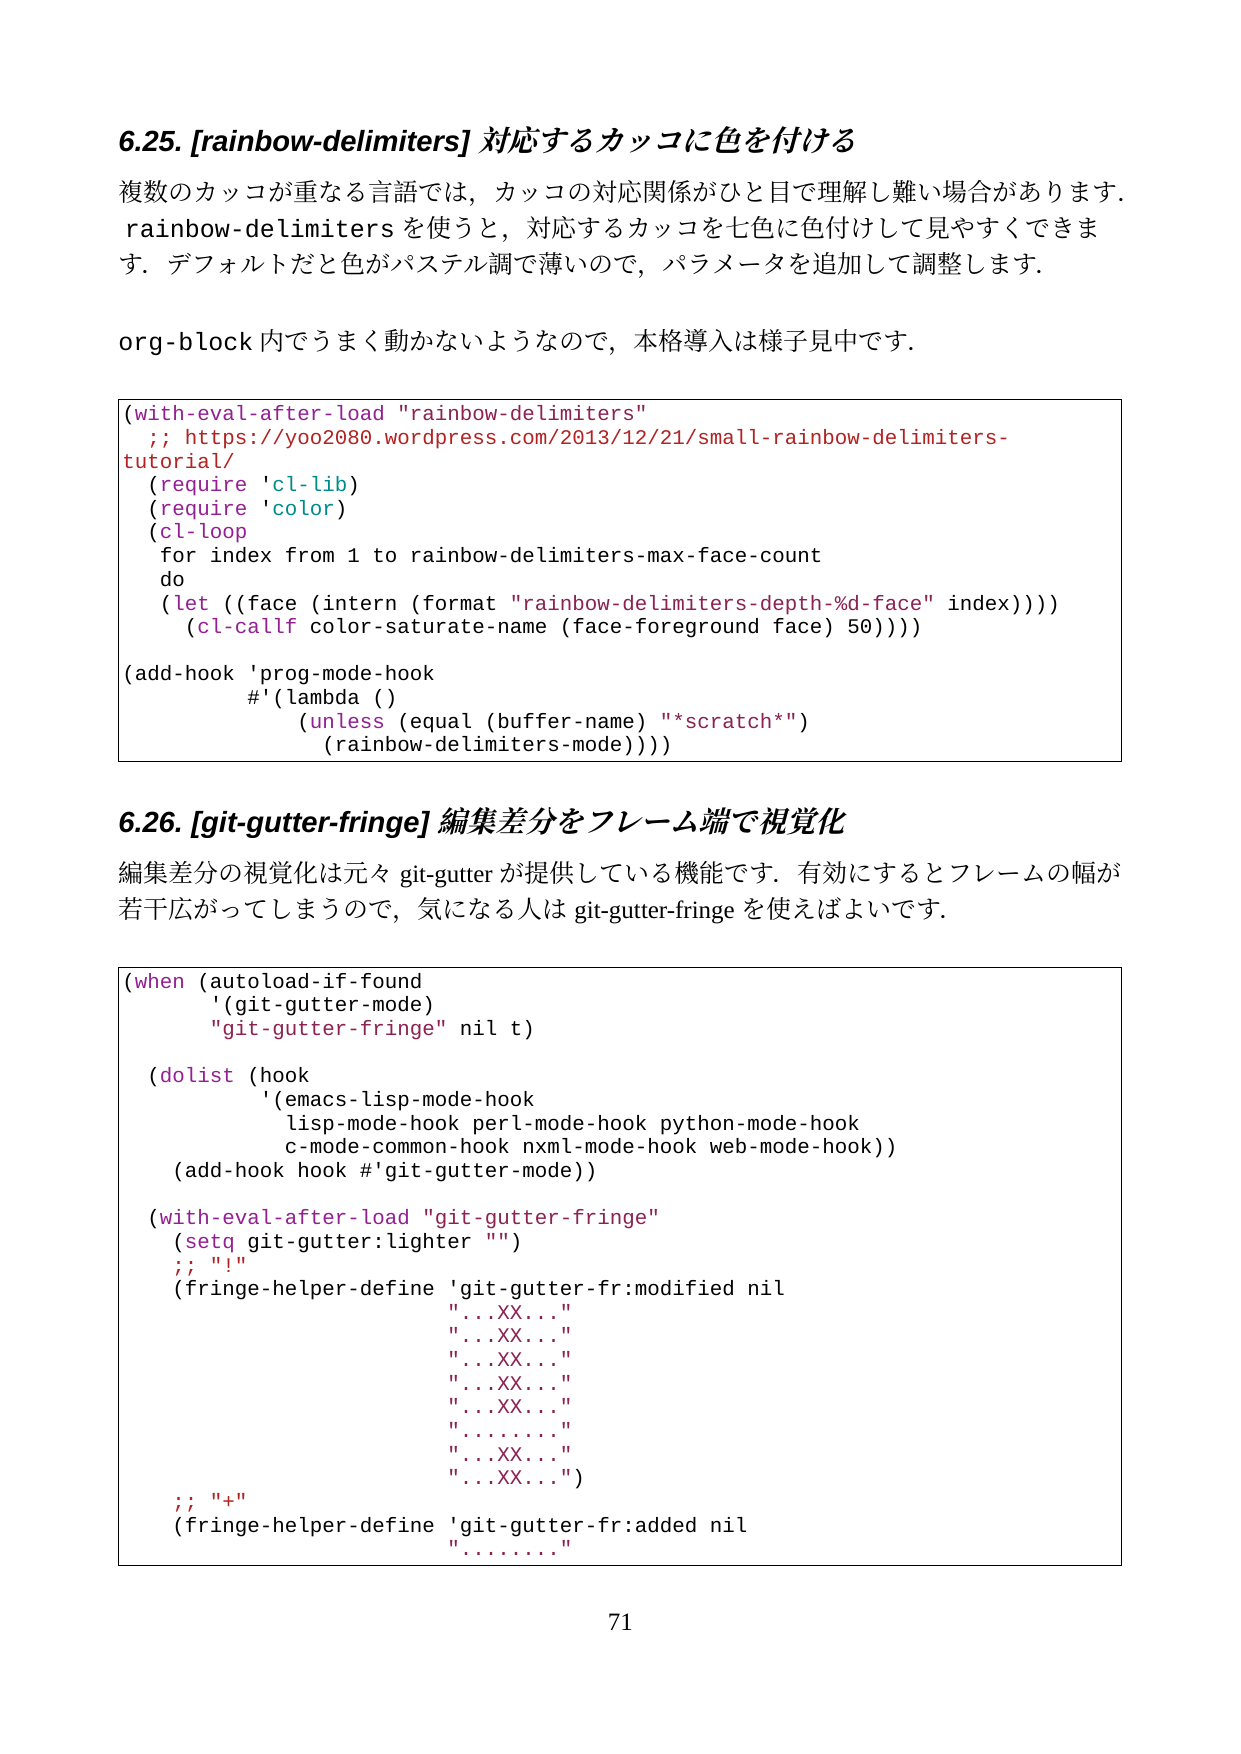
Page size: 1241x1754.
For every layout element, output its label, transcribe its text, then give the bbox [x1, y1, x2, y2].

text (fringe-helper-define 'git-gutter-fr:modified nil [119, 1274, 1121, 1298]
text "...XX..." [119, 1322, 1121, 1345]
text (with-eval-after-load "git-gutter-fringe" [119, 1203, 1121, 1227]
text (add-hook hook #'git-gutter-mode)) [119, 1156, 1121, 1180]
text (unless (equal (buffer-name) "*scratch*") [119, 707, 1121, 730]
text ;; https://yoo2080.wordpress.com/2013/12/21/small-rainbow-delimiters-tutorial/ [119, 423, 1121, 470]
text ;; "+" [119, 1487, 1121, 1511]
text do [119, 565, 1121, 588]
text (with-eval-after-load "rainbow-delimiters" [119, 400, 1121, 423]
text (setq git-gutter:lighter "") [119, 1227, 1121, 1251]
text ;; "!" [119, 1251, 1121, 1274]
text (dolist (hook [119, 1061, 1121, 1085]
text c-mode-common-hook nxml-mode-hook web-mode-hook)) [119, 1132, 1121, 1156]
text 複数のカッコが重なる言語では，カッコの対応関係がひと目で理解し難い場合があります． rainbow-delimiters を使うと，対応するカッコを七色に色付けして見やすくできます．デフォルトだと色がパステル調で薄いので，パラメータを追加して調整します． [118, 172, 1122, 309]
subtitle [git-gutter-fringe] 編集差分をフレーム端で視覚化 [118, 799, 1122, 841]
text '(emacs-lisp-mode-hook [119, 1085, 1121, 1109]
text (rainbow-delimiters-mode)))) [119, 730, 1121, 761]
text (cl-loop [119, 518, 1121, 541]
text (add-hook 'prog-mode-hook [119, 659, 1121, 683]
text "...XX..." [119, 1369, 1121, 1392]
text "...XX..." [119, 1345, 1121, 1369]
text 編集差分の視覚化は元々 git-gutter が提供している機能です．有効にするとフレームの幅が若干広がってしまうので，気になる人は git-gutter-fringe を使えばよいです． [118, 854, 1122, 954]
text (cl-callf color-saturate-name (face-foreground face) 50)))) [119, 612, 1121, 636]
text "...XX..." [119, 1298, 1121, 1322]
text "git-gutter-fringe" nil t) [119, 1014, 1121, 1038]
text (require 'cl-lib) [119, 470, 1121, 494]
text org-block 内でうまく動かないようなので，本格導入は様子見中です． [118, 322, 1122, 387]
text '(git-gutter-mode) [119, 991, 1121, 1014]
text (require 'color) [119, 494, 1121, 518]
text (when (autoload-if-found [119, 968, 1121, 991]
text for index from 1 to rainbow-delimiters-max-face-count [119, 541, 1121, 565]
text "...XX...") [119, 1463, 1121, 1487]
text "........" [119, 1534, 1121, 1565]
text "........" [119, 1416, 1121, 1440]
text #'(lambda () [119, 683, 1121, 707]
subtitle [rainbow-delimiters] 対応するカッコに色を付ける [118, 118, 1122, 160]
text (let ((face (intern (format "rainbow-delimiters-depth-%d-face" index)))) [119, 588, 1121, 612]
text (fringe-helper-define 'git-gutter-fr:added nil [119, 1511, 1121, 1534]
text lisp-mode-hook perl-mode-hook python-mode-hook [119, 1109, 1121, 1132]
text "...XX..." [119, 1392, 1121, 1416]
text "...XX..." [119, 1440, 1121, 1463]
